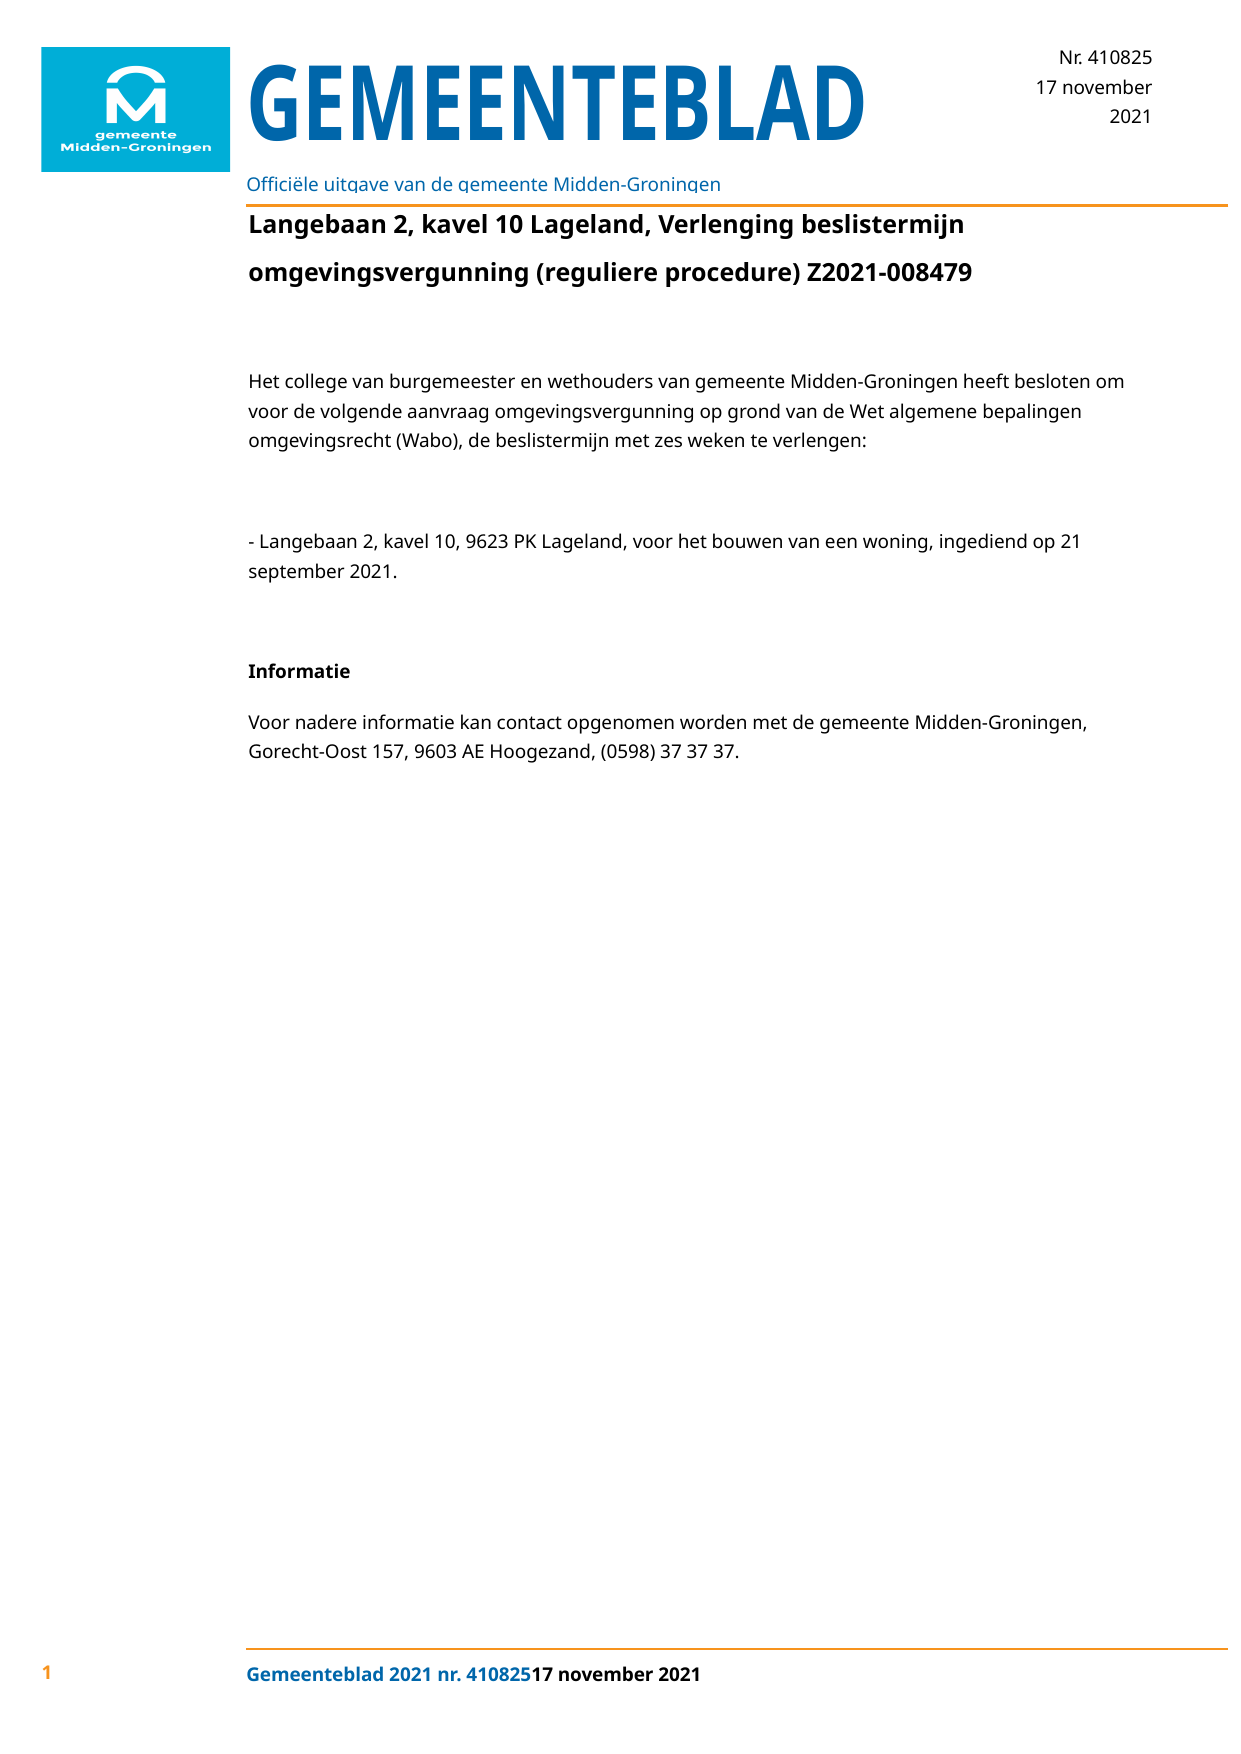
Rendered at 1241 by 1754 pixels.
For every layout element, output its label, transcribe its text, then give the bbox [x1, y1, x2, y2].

text - Langebaan 2, kavel 10, 9623 PK Lageland, voor het bouwen van een woning, ingediend op 21 september 2021. [248, 528, 1152, 584]
text Voor nadere informatie kan contact opgenomen worden met de gemeente Midden-Groningen, Gorecht-Oost 157, 9603 AE Hoogezand, (0598) 37 37 37. [248, 709, 1152, 764]
text Het college van burgemeester en wethouders van gemeente Midden-Groningen heeft besloten om voor de volgende aanvraag omgevingsvergunning op grond van de Wet algemene bepalingen omgevingsrecht (Wabo), de beslistermijn met zes weken te verlengen: [248, 368, 1152, 453]
text Langebaan 2, kavel 10 Lageland, Verlenging beslistermijn omgevingsvergunning (reguliere procedure) Z2021-008479 [248, 207, 1152, 288]
text Informatie [248, 659, 1152, 684]
picture [108, 66, 164, 82]
picture [107, 89, 165, 122]
picture [184, 146, 190, 153]
